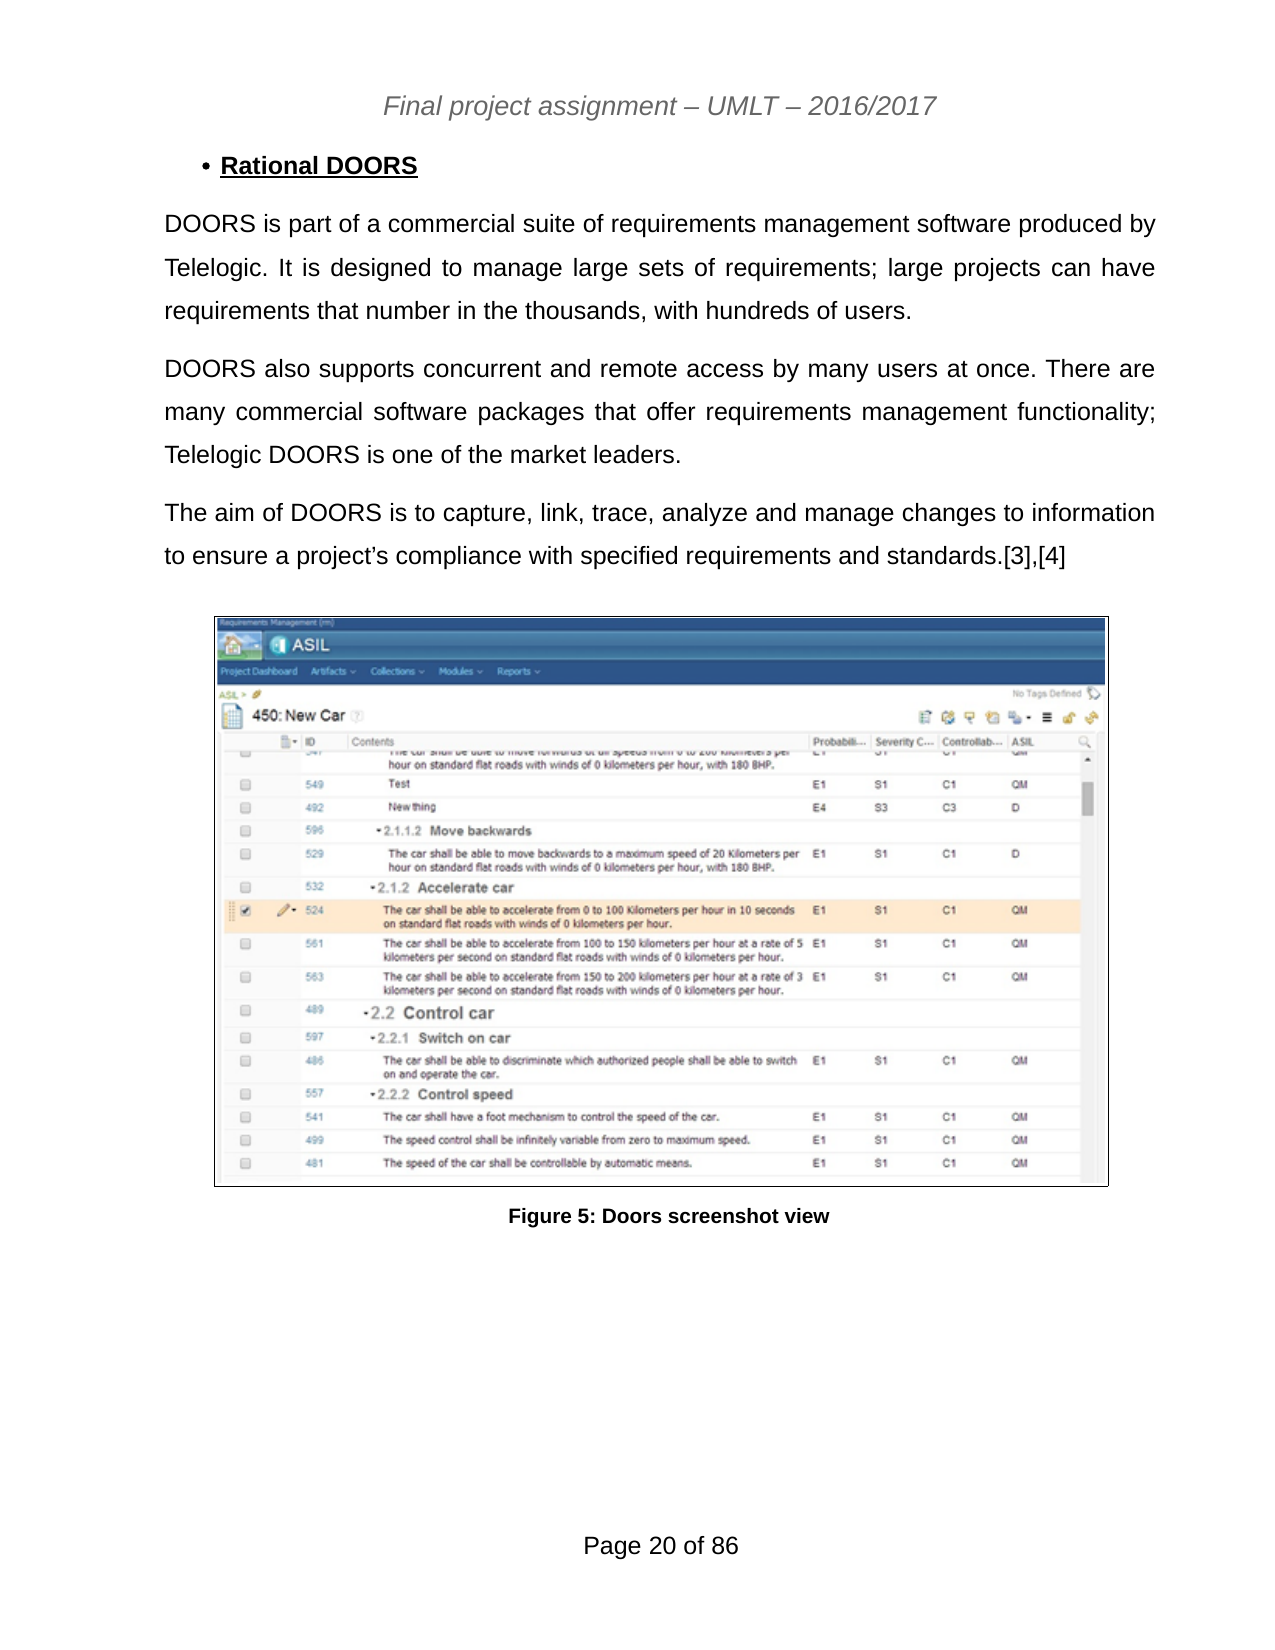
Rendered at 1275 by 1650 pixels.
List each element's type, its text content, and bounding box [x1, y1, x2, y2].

text Figure 5: Doors screenshot view [164, 599, 1158, 1229]
text The aim of DOORS is to capture, link, trace, analyze and manage changes to information to ensure a project’s compliance with specified requirements and standards.[3],[4] [164, 498, 1158, 570]
text DOORS is part of a commercial suite of requirements management software produced by Telelogic. It is designed to manage large sets of requirements; large projects can have requirements that number in the thousands, with hundreds of users. [164, 209, 1158, 324]
picture [217, 618, 1105, 1183]
list Rational DOORS [202, 151, 1158, 180]
text DOORS also supports concurrent and remote access by many users at once. There are many commercial software packages that offer requirements management functionality; Telelogic DOORS is one of the market leaders. [164, 354, 1158, 469]
